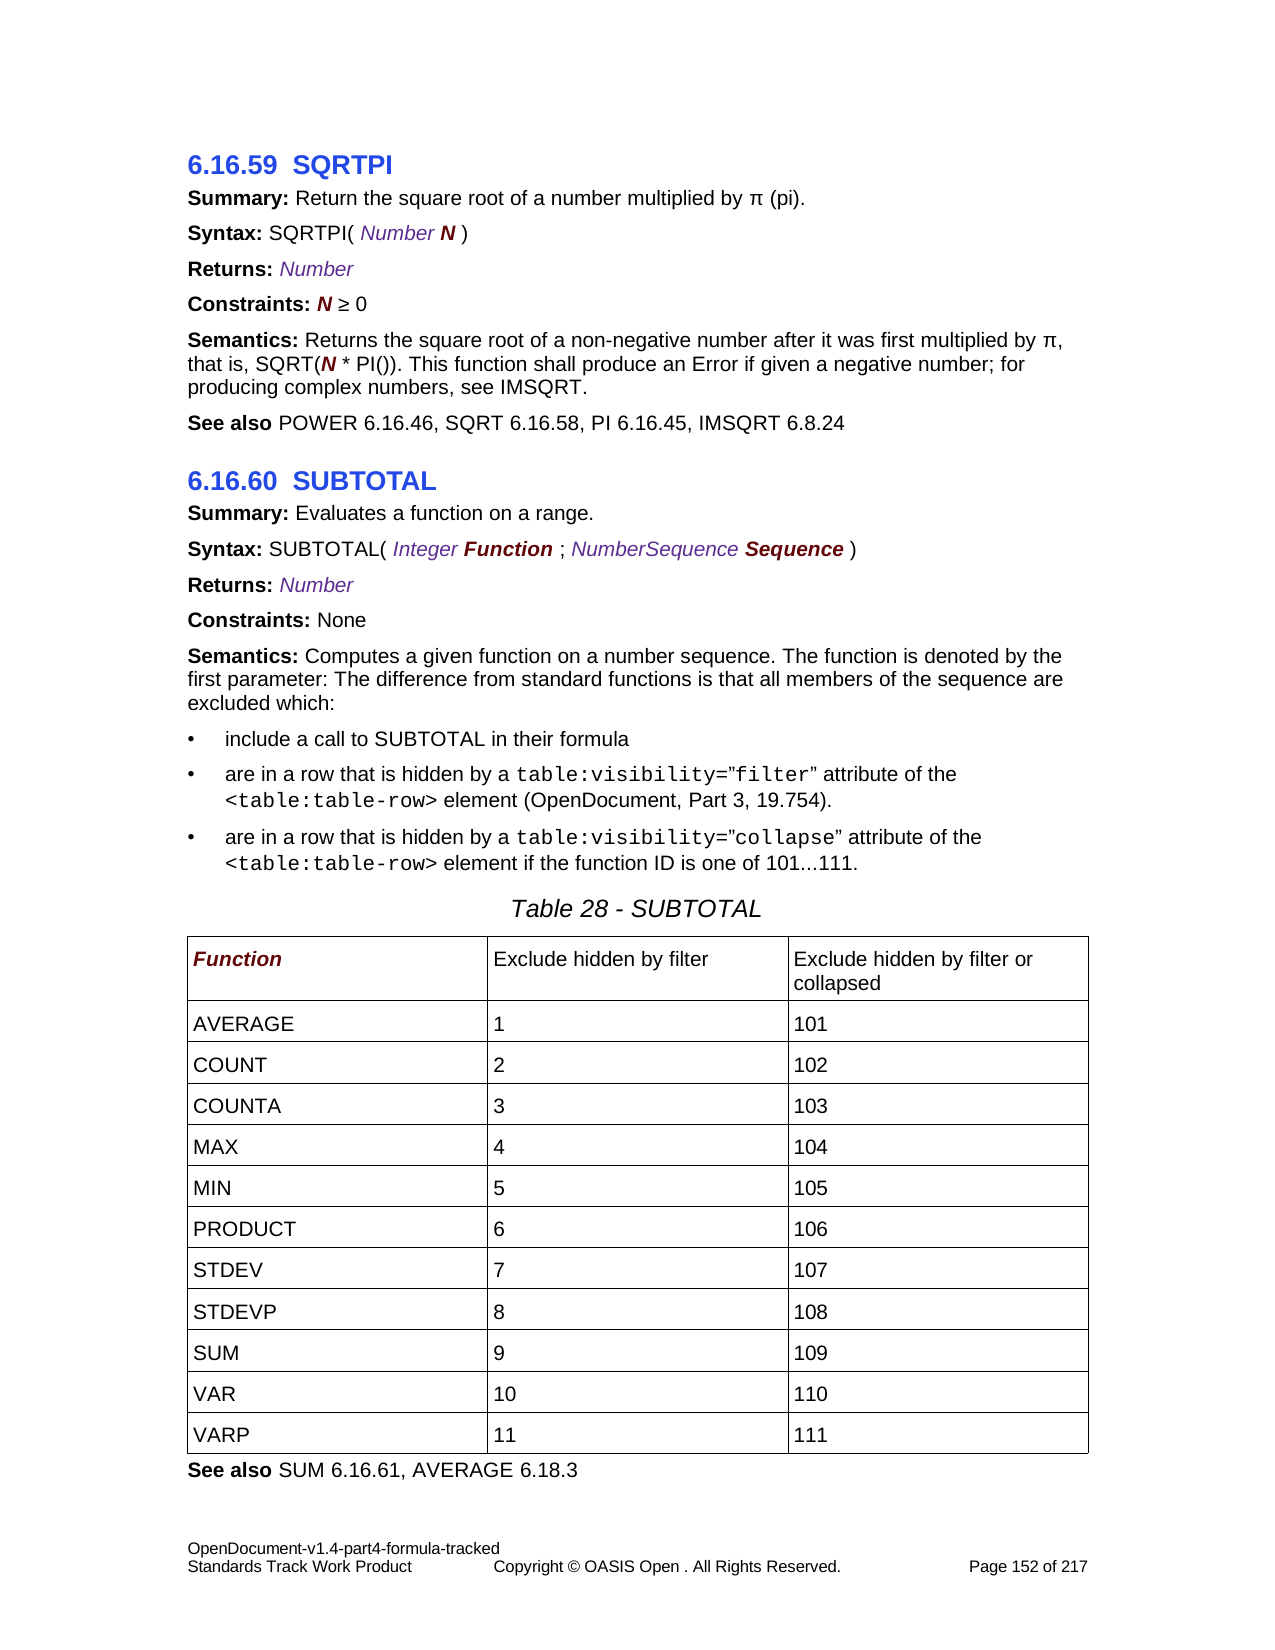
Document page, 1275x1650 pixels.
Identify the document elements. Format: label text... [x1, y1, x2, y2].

subtitle SQRTPI [187, 150, 1088, 180]
table_cell 102 [789, 1042, 1088, 1082]
table_cell MAX [188, 1125, 487, 1165]
table_cell STDEV [188, 1248, 487, 1288]
table_header Exclude hidden by filter [488, 937, 788, 1000]
table_cell STDEVP [188, 1289, 487, 1329]
table_cell MIN [188, 1166, 487, 1206]
text Constraints: None [187, 609, 1088, 632]
table_cell 109 [789, 1330, 1088, 1371]
table_cell VARP [188, 1413, 487, 1453]
text See also SUM 6.16.61, AVERAGE 6.18.3 [187, 1459, 1088, 1482]
table_cell 107 [789, 1248, 1088, 1288]
table_cell 105 [789, 1166, 1088, 1206]
text Syntax: SQRTPI( Number N ) [187, 222, 1088, 245]
table_cell 7 [488, 1248, 788, 1288]
table_cell 3 [488, 1084, 788, 1124]
text Semantics: Computes a given function on a number sequence. The function is denoted by the first parameter: The difference from standard functions is that all members of the sequence are excluded which: [187, 644, 1088, 715]
text Returns: Number [187, 257, 1088, 281]
table_cell 5 [488, 1166, 788, 1206]
text Summary: Evaluates a function on a range. [187, 502, 1088, 525]
subtitle SUBTOTAL [187, 466, 1088, 496]
table_cell 101 [789, 1001, 1088, 1041]
table_cell 108 [789, 1289, 1088, 1329]
text Syntax: SUBTOTAL( Integer Function ; NumberSequence Sequence ) [187, 537, 1088, 561]
table_header Function [188, 937, 487, 1000]
list are in a row that is hidden by a table:visibility=”collapse” attribute of the <table:table-row> element if the function ID is one of 101...111. [187, 826, 1088, 876]
table_cell 106 [789, 1207, 1088, 1247]
text Constraints: N ≥ 0 [187, 293, 1088, 316]
table_cell 1 [488, 1001, 788, 1041]
text Table 28 - SUBTOTAL [187, 895, 1088, 923]
table_cell COUNT [188, 1042, 487, 1082]
table_cell AVERAGE [188, 1001, 487, 1041]
table_cell 4 [488, 1125, 788, 1165]
table_cell 111 [789, 1413, 1088, 1453]
text Summary: Return the square root of a number multiplied by π (pi). [187, 186, 1088, 209]
text Semantics: Returns the square root of a non-negative number after it was first multiplied by π, that is, SQRT(N * PI()). This function shall produce an Error if given a negative number; for producing complex numbers, see IMSQRT. [187, 328, 1088, 399]
table_cell 6 [488, 1207, 788, 1247]
table_cell 11 [488, 1413, 788, 1453]
table_cell 8 [488, 1289, 788, 1329]
table_cell 2 [488, 1042, 788, 1082]
table_cell 9 [488, 1330, 788, 1371]
table_cell 103 [789, 1084, 1088, 1124]
table_cell 104 [789, 1125, 1088, 1165]
table_cell VAR [188, 1372, 487, 1412]
table_cell 110 [789, 1372, 1088, 1412]
list include a call to SUBTOTAL in their formula [187, 727, 1088, 751]
table_cell SUM [188, 1330, 487, 1371]
table_header Exclude hidden by filter or collapsed [789, 937, 1088, 1000]
table_cell 10 [488, 1372, 788, 1412]
table_cell COUNTA [188, 1084, 487, 1124]
list are in a row that is hidden by a table:visibility=”filter” attribute of the <table:table-row> element (OpenDocument, Part 3, 19.754). [187, 763, 1088, 813]
table_cell PRODUCT [188, 1207, 487, 1247]
text See also POWER 6.16.46, SQRT 6.16.58, PI 6.16.45, IMSQRT 6.8.24 [187, 411, 1088, 435]
text Returns: Number [187, 573, 1088, 597]
